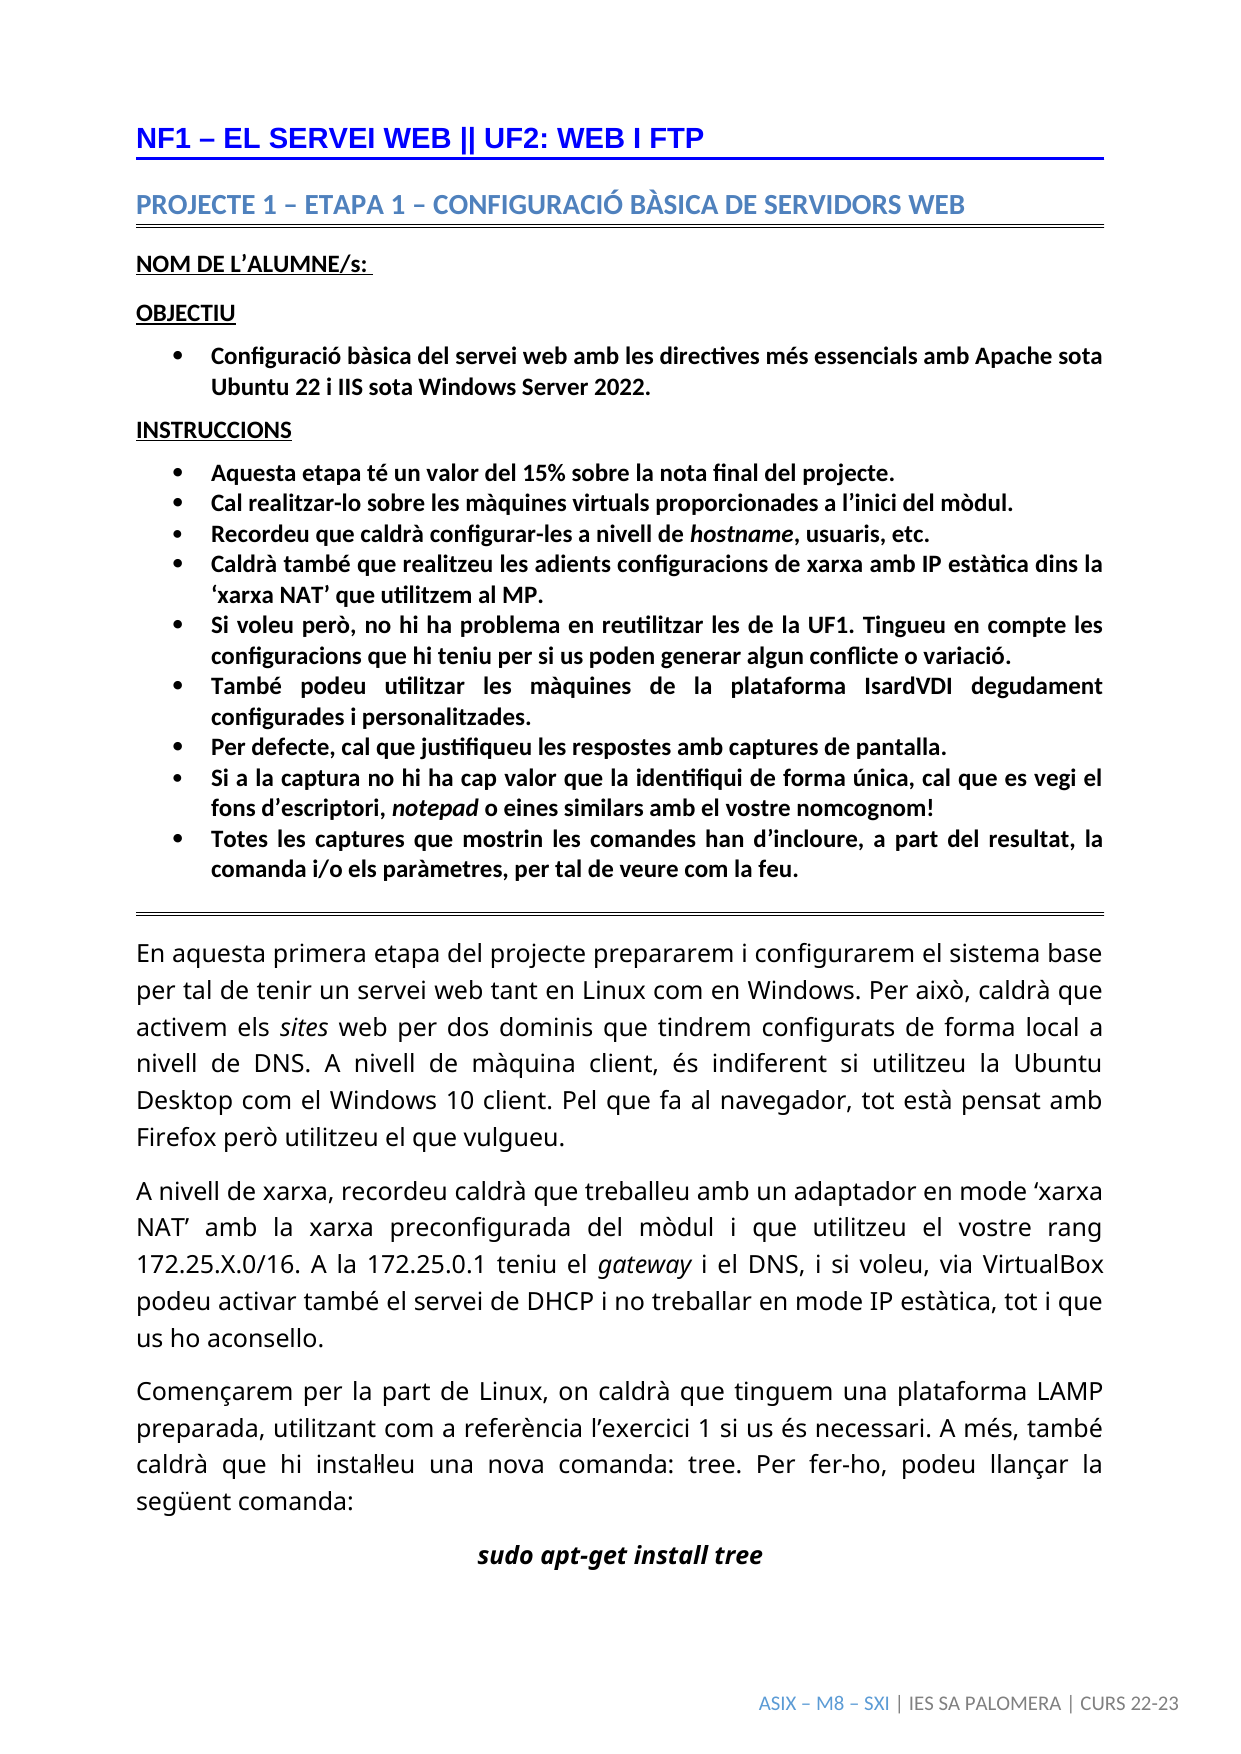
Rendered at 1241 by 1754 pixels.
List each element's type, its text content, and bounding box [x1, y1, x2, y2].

list Si voleu però, no hi ha problema en reutilitzar les de la UF1. Tingueu en compte les configuracions que hi teniu per si us poden generar algun conflicte o variació. [173, 609, 1104, 671]
list Caldrà també que realitzeu les adients configuracions de xarxa amb IP estàtica dins la ‘xarxa NAT’ que utilitzem al MP. [173, 548, 1104, 609]
list També podeu utilitzar les màquines de la plataforma IsardVDI degudament configurades i personalitzades. [173, 671, 1104, 732]
list Configuració bàsica del servei web amb les directives més essencials amb Apache sota Ubuntu 22 i IIS sota Windows Server 2022. [173, 340, 1104, 401]
list Aquesta etapa té un valor del 15% sobre la nota final del projecte. [173, 457, 1104, 487]
list Cal realitzar-lo sobre les màquines virtuals proporcionades a l’inici del mòdul. [173, 487, 1104, 518]
list Per defecte, cal que justifiqueu les respostes amb captures de pantalla. [173, 732, 1104, 762]
list Totes les captures que mostrin les comandes han d’incloure, a part del resultat, la comanda i/o els paràmetres, per tal de veure com la feu. [173, 823, 1104, 884]
text sudo apt-get install tree [136, 1537, 1104, 1571]
text En aquesta primera etapa del projecte prepararem i configurarem el sistema base per tal de tenir un servei web tant en Linux com en Windows. Per això, caldrà que activem els sites web per dos dominis que tindrem configurats de forma local a nivell de DNS. A nivell de màquina client, és indiferent si utilitzeu la Ubuntu Desktop com el Windows 10 client. Pel que fa al navegador, tot està pensat amb Firefox però utilitzeu el que vulgueu. [136, 936, 1104, 1154]
text A nivell de xarxa, recordeu caldrà que treballeu amb un adaptador en mode ‘xarxa NAT’ amb la xarxa preconfigurada del mòdul i que utilitzeu el vostre rang 172.25.X.0/16. A la 172.25.0.1 teniu el gateway i el DNS, i si voleu, via VirtualBox podeu activar també el servei de DHCP i no treballar en mode IP estàtica, tot i que us ho aconsello. [136, 1173, 1104, 1354]
text NF1 – EL SERVEI web || uf2: WEB I FTP [136, 121, 1104, 157]
text NOM DE L’ALUMNE/s: [136, 248, 1104, 278]
list Si a la captura no hi ha cap valor que la identifiqui de forma única, cal que es vegi el fons d’escriptori, notepad o eines similars amb el vostre nomcognom! [173, 762, 1104, 823]
list Recordeu que caldrà configurar-les a nivell de hostname, usuaris, etc. [173, 518, 1104, 548]
text OBJECTIU [136, 297, 1104, 328]
text PROJECTE 1 – ETAPA 1 – CONFIGURACIÓ BÀSICA DE SERVIDORS WEB [136, 186, 1104, 224]
text INSTRUCCIONS [136, 414, 1104, 444]
text Començarem per la part de Linux, on caldrà que tinguem una plataforma LAMP preparada, utilitzant com a referència l’exercici 1 si us és necessari. A més, també caldrà que hi instal·leu una nova comanda: tree. Per fer-ho, podeu llançar la següent comanda: [136, 1374, 1104, 1518]
